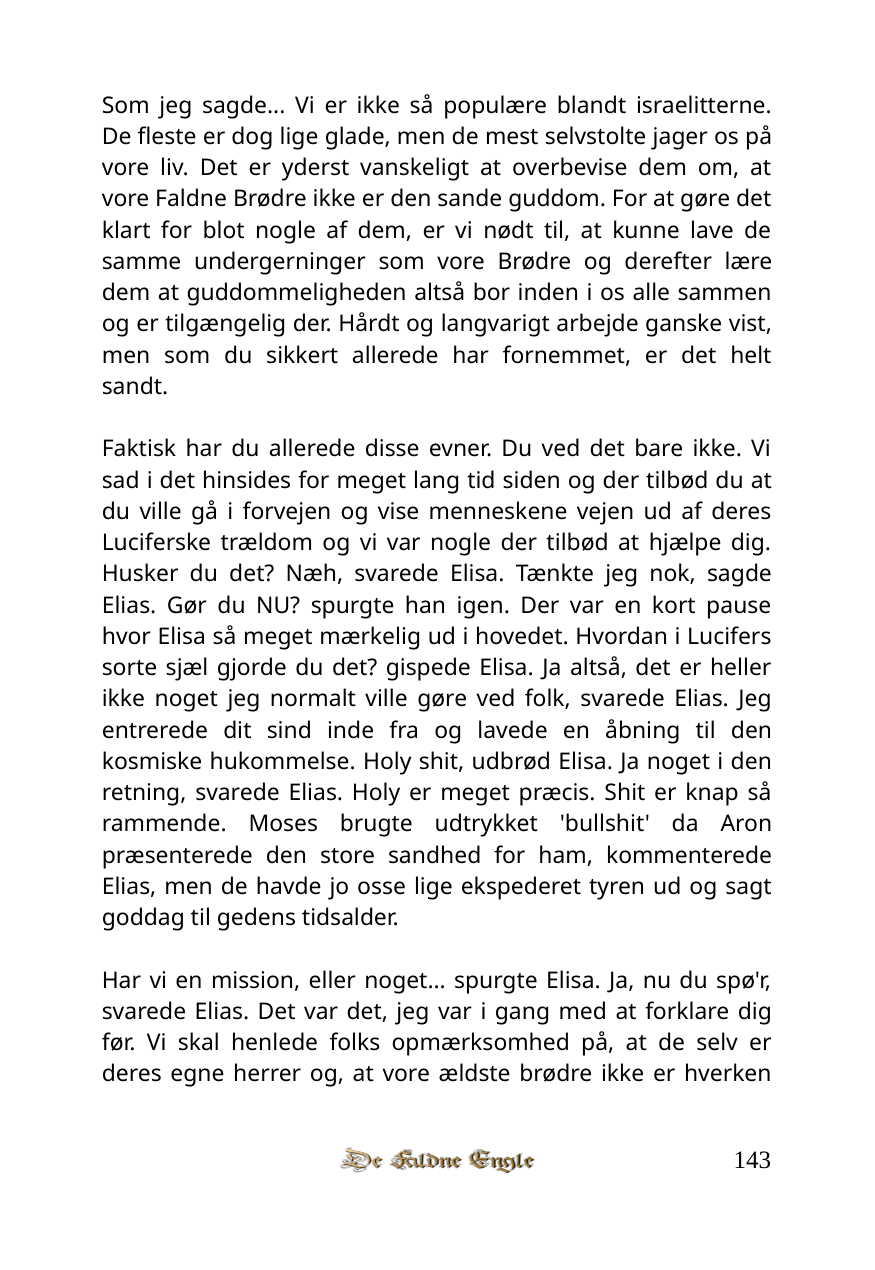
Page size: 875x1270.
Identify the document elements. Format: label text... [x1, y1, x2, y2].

text Som jeg sagde... Vi er ikke så populære blandt israelitterne. De fleste er dog lige glade, men de mest selvstolte jager os på vore liv. Det er yderst vanskeligt at overbevise dem om, at vore Faldne Brødre ikke er den sande guddom. For at gøre det klart for blot nogle af dem, er vi nødt til, at kunne lave de samme undergerninger som vore Brødre og derefter lære dem at guddommeligheden altså bor inden i os alle sammen og er tilgængelig der. Hårdt og langvarigt arbejde ganske vist, men som du sikkert allerede har fornemmet, er det helt sandt. [102, 88, 772, 401]
picture [337, 1145, 537, 1175]
text Faktisk har du allerede disse evner. Du ved det bare ikke. Vi sad i det hinsides for meget lang tid siden og der tilbød du at du ville gå i forvejen og vise menneskene vejen ud af deres Luciferske trældom og vi var nogle der tilbød at hjælpe dig. Husker du det? Næh, svarede Elisa. Tænkte jeg nok, sagde Elias. Gør du NU? spurgte han igen. Der var en kort pause hvor Elisa så meget mærkelig ud i hovedet. Hvordan i Lucifers sorte sjæl gjorde du det? gispede Elisa. Ja altså, det er heller ikke noget jeg normalt ville gøre ved folk, svarede Elias. Jeg entrerede dit sind inde fra og lavede en åbning til den kosmiske hukommelse. Holy shit, udbrød Elisa. Ja noget i den retning, svarede Elias. Holy er meget præcis. Shit er knap så rammende. Moses brugte udtrykket 'bullshit' da Aron præsenterede den store sandhed for ham, kommenterede Elias, men de havde jo osse lige ekspederet tyren ud og sagt goddag til gedens tidsalder. [102, 432, 772, 932]
text Har vi en mission, eller noget… spurgte Elisa. Ja, nu du spø'r, svarede Elias. Det var det, jeg var i gang med at forklare dig før. Vi skal henlede folks opmærksomhed på, at de selv er deres egne herrer og, at vore ældste brødre ikke er hverken [102, 963, 772, 1088]
